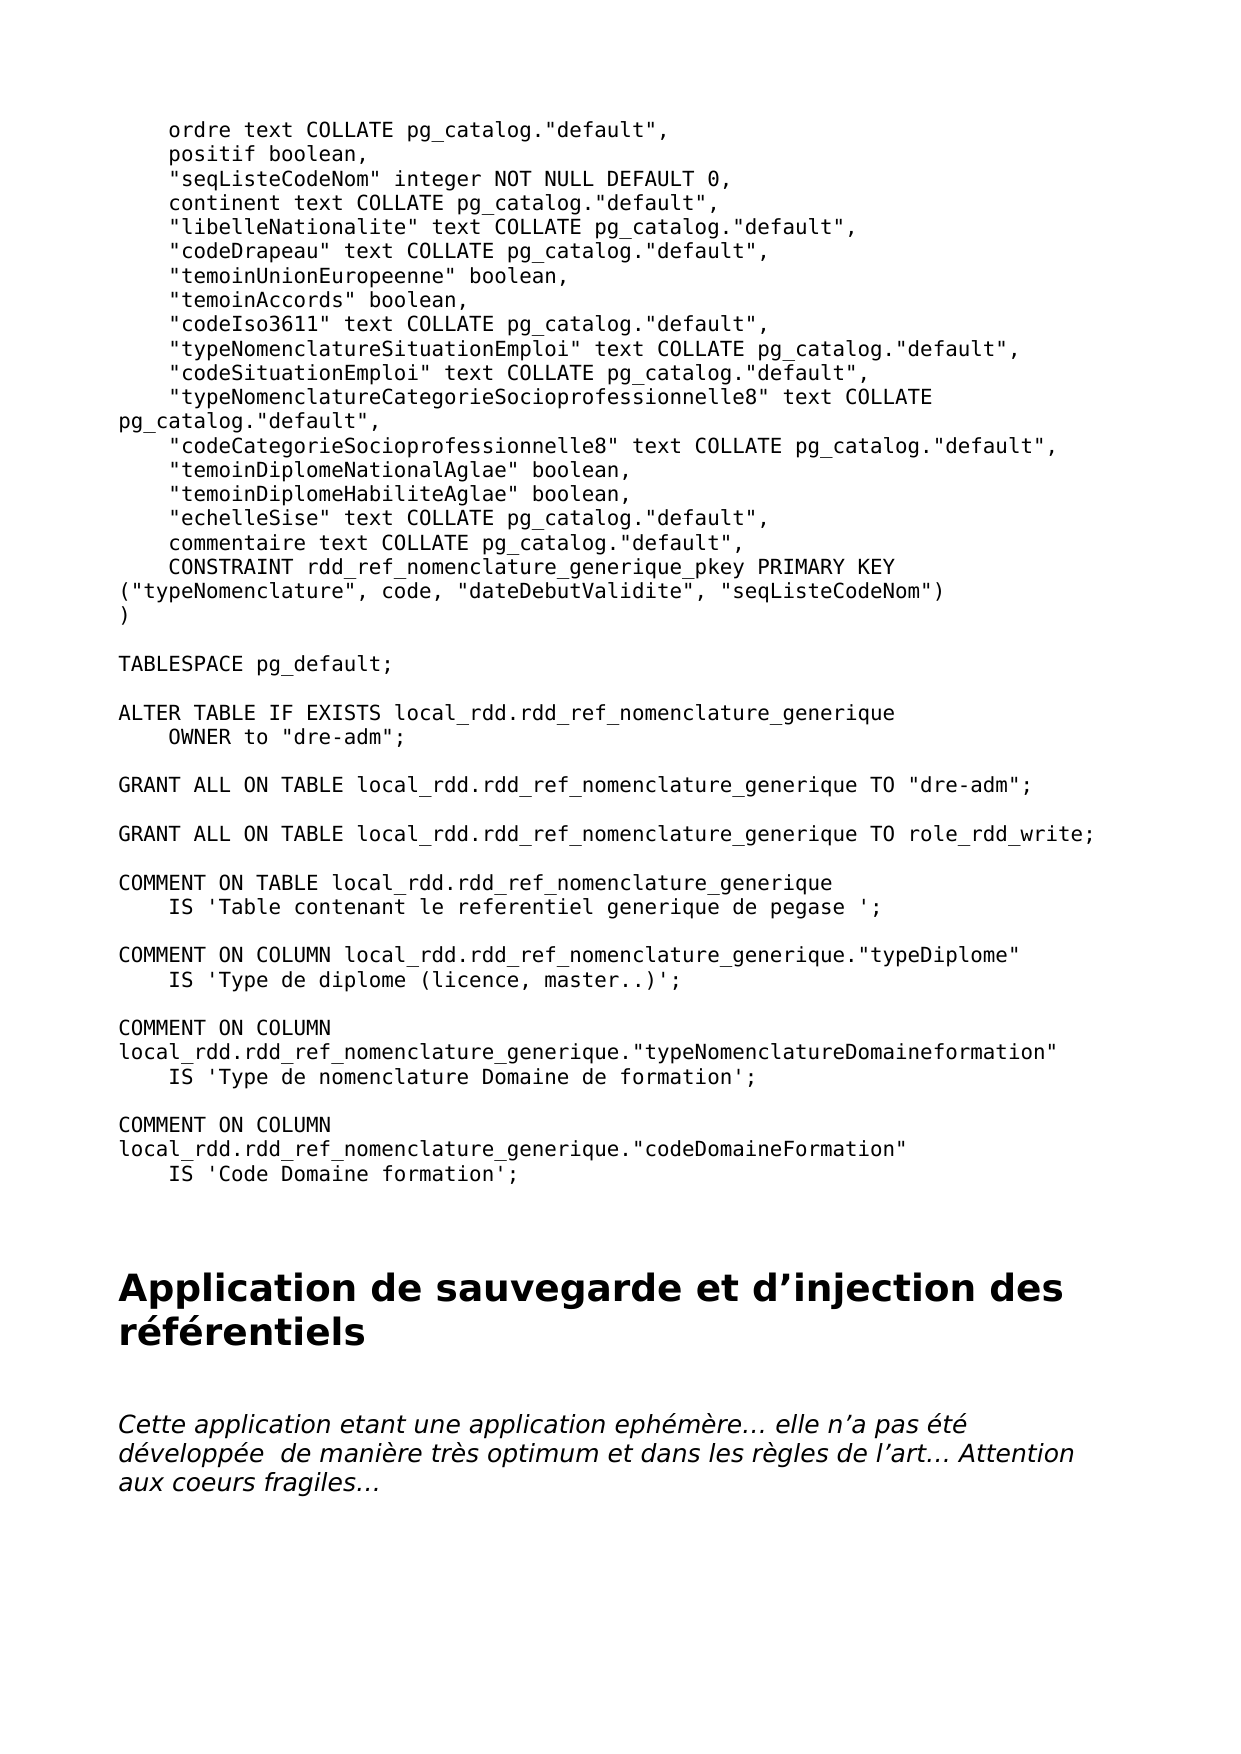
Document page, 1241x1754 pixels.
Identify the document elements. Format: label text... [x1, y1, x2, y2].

subtitle Application de sauvegarde et d’injection des référentiels [118, 1223, 1122, 1397]
text ordre text COLLATE pg_catalog."default", positif boolean, "seqListeCodeNom" integer NOT NULL DEFAULT 0, continent text COLLATE pg_catalog."default", "libelleNationalite" text COLLATE pg_catalog."default", "codeDrapeau" text COLLATE pg_catalog."default", "temoinUnionEuropeenne" boolean, "temoinAccords" boolean, "codeIso3611" text COLLATE pg_catalog."default", "typeNomenclatureSituationEmploi" text COLLATE pg_catalog."default", "codeSituationEmploi" text COLLATE pg_catalog."default", "typeNomenclatureCategorieSocioprofessionnelle8" text COLLATE pg_catalog."default", "codeCategorieSocioprofessionnelle8" text COLLATE pg_catalog."default", "temoinDiplomeNationalAglae" boolean, "temoinDiplomeHabiliteAglae" boolean, "echelleSise" text COLLATE pg_catalog."default", commentaire text COLLATE pg_catalog."default", CONSTRAINT rdd_ref_nomenclature_generique_pkey PRIMARY KEY ("typeNomenclature", code, "dateDebutValidite", "seqListeCodeNom") ) TABLESPACE pg_default; ALTER TABLE IF EXISTS local_rdd.rdd_ref_nomenclature_generique OWNER to "dre-adm"; GRANT ALL ON TABLE local_rdd.rdd_ref_nomenclature_generique TO "dre-adm"; GRANT ALL ON TABLE local_rdd.rdd_ref_nomenclature_generique TO role_rdd_write; COMMENT ON TABLE local_rdd.rdd_ref_nomenclature_generique IS 'Table contenant le referentiel generique de pegase '; COMMENT ON COLUMN local_rdd.rdd_ref_nomenclature_generique."typeDiplome" IS 'Type de diplome (licence, master..)'; COMMENT ON COLUMN local_rdd.rdd_ref_nomenclature_generique."typeNomenclatureDomaineformation" IS 'Type de nomenclature Domaine de formation'; COMMENT ON COLUMN local_rdd.rdd_ref_nomenclature_generique."codeDomaineFormation" IS 'Code Domaine formation'; [118, 118, 1122, 1186]
text Cette application etant une application ephémère… elle n’a pas été développée de manière très optimum et dans les règles de l’art… Attention aux coeurs fragiles… [118, 1410, 1122, 1497]
